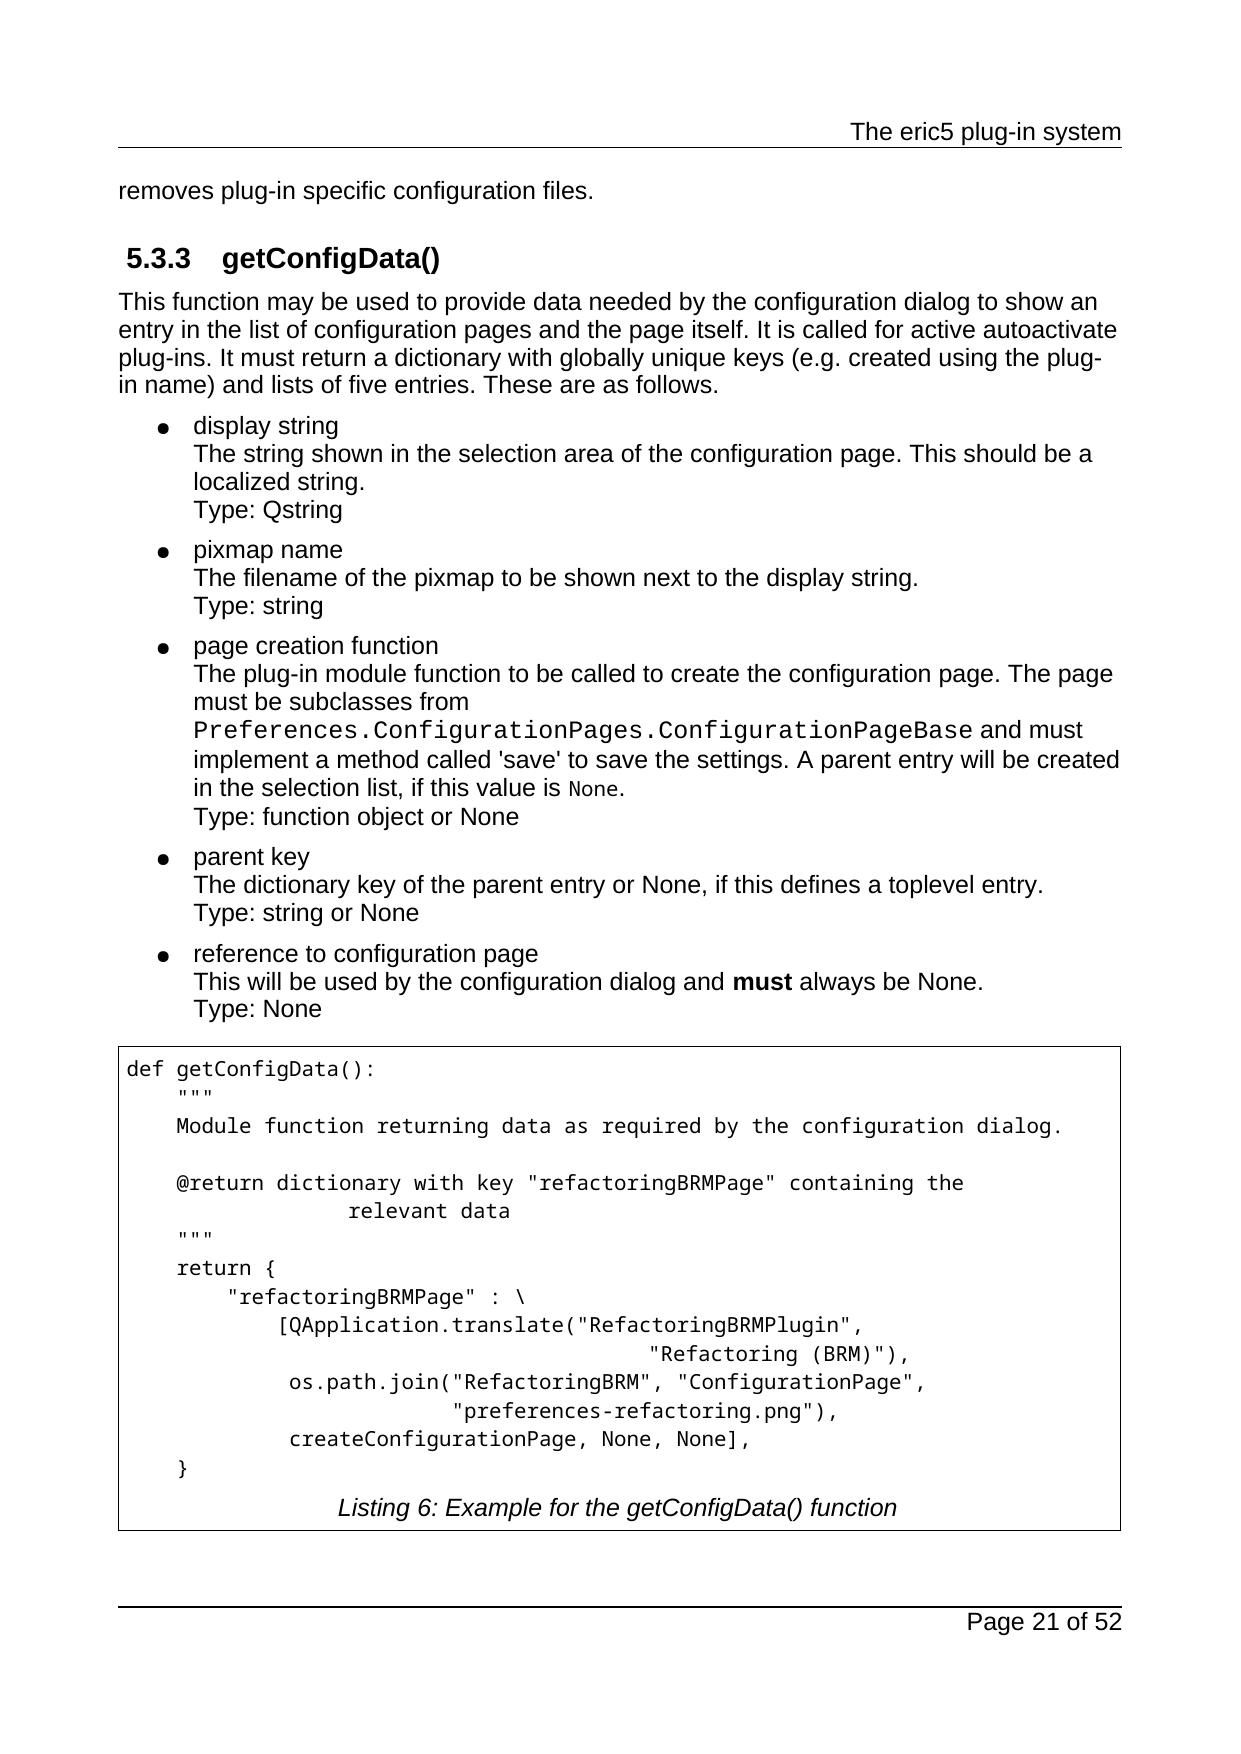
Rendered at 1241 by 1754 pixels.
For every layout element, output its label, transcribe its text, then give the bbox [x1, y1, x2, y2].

list "preferences-refactoring.png"), [126, 1396, 1112, 1424]
list page creation function The plug-in module function to be called to create the configuration page. The page must be subclasses from Preferences.ConfigurationPages.ConfigurationPageBase and must implement a method called 'save' to save the settings. A parent entry will be created in the selection list, if this value is None. Type: function object or None [156, 632, 1122, 831]
list "refactoringBRMPage" : \ [126, 1282, 1112, 1310]
list createConfigurationPage, None, None], [126, 1424, 1112, 1453]
text removes plug-in specific configuration files. [118, 177, 1122, 205]
list return { [126, 1253, 1112, 1282]
list Module function returning data as required by the configuration dialog. [126, 1111, 1112, 1140]
list "Refactoring (BRM)"), [126, 1339, 1112, 1367]
list @return dictionary with key "refactoringBRMPage" containing the [126, 1168, 1112, 1197]
list def getConfigData(): [126, 1054, 1112, 1083]
list [QApplication.translate("RefactoringBRMPlugin", [126, 1310, 1112, 1339]
list """ [126, 1225, 1112, 1253]
text This function may be used to provide data needed by the configuration dialog to show an entry in the list of configuration pages and the page itself. It is called for active autoactivate plug-ins. It must return a dictionary with globally unique keys (e.g. created using the plug-in name) and lists of five entries. These are as follows. [118, 288, 1122, 399]
subtitle getConfigData() [118, 242, 1122, 275]
list parent key The dictionary key of the parent entry or None, if this defines a toplevel entry. Type: string or None [156, 843, 1122, 927]
list display string The string shown in the selection area of the configuration page. This should be a localized string. Type: Qstring [156, 412, 1122, 523]
list os.path.join("RefactoringBRM", "ConfigurationPage", [126, 1367, 1112, 1396]
list """ [126, 1083, 1112, 1111]
list reference to configuration page This will be used by the configuration dialog and must always be None. Type: None [156, 939, 1122, 1023]
list pixmap name The filename of the pixmap to be shown next to the display string. Type: string [156, 536, 1122, 620]
list relevant data [126, 1197, 1112, 1225]
list } [126, 1453, 1112, 1481]
list Listing 6: Example for the getConfigData() function [126, 1493, 1112, 1521]
